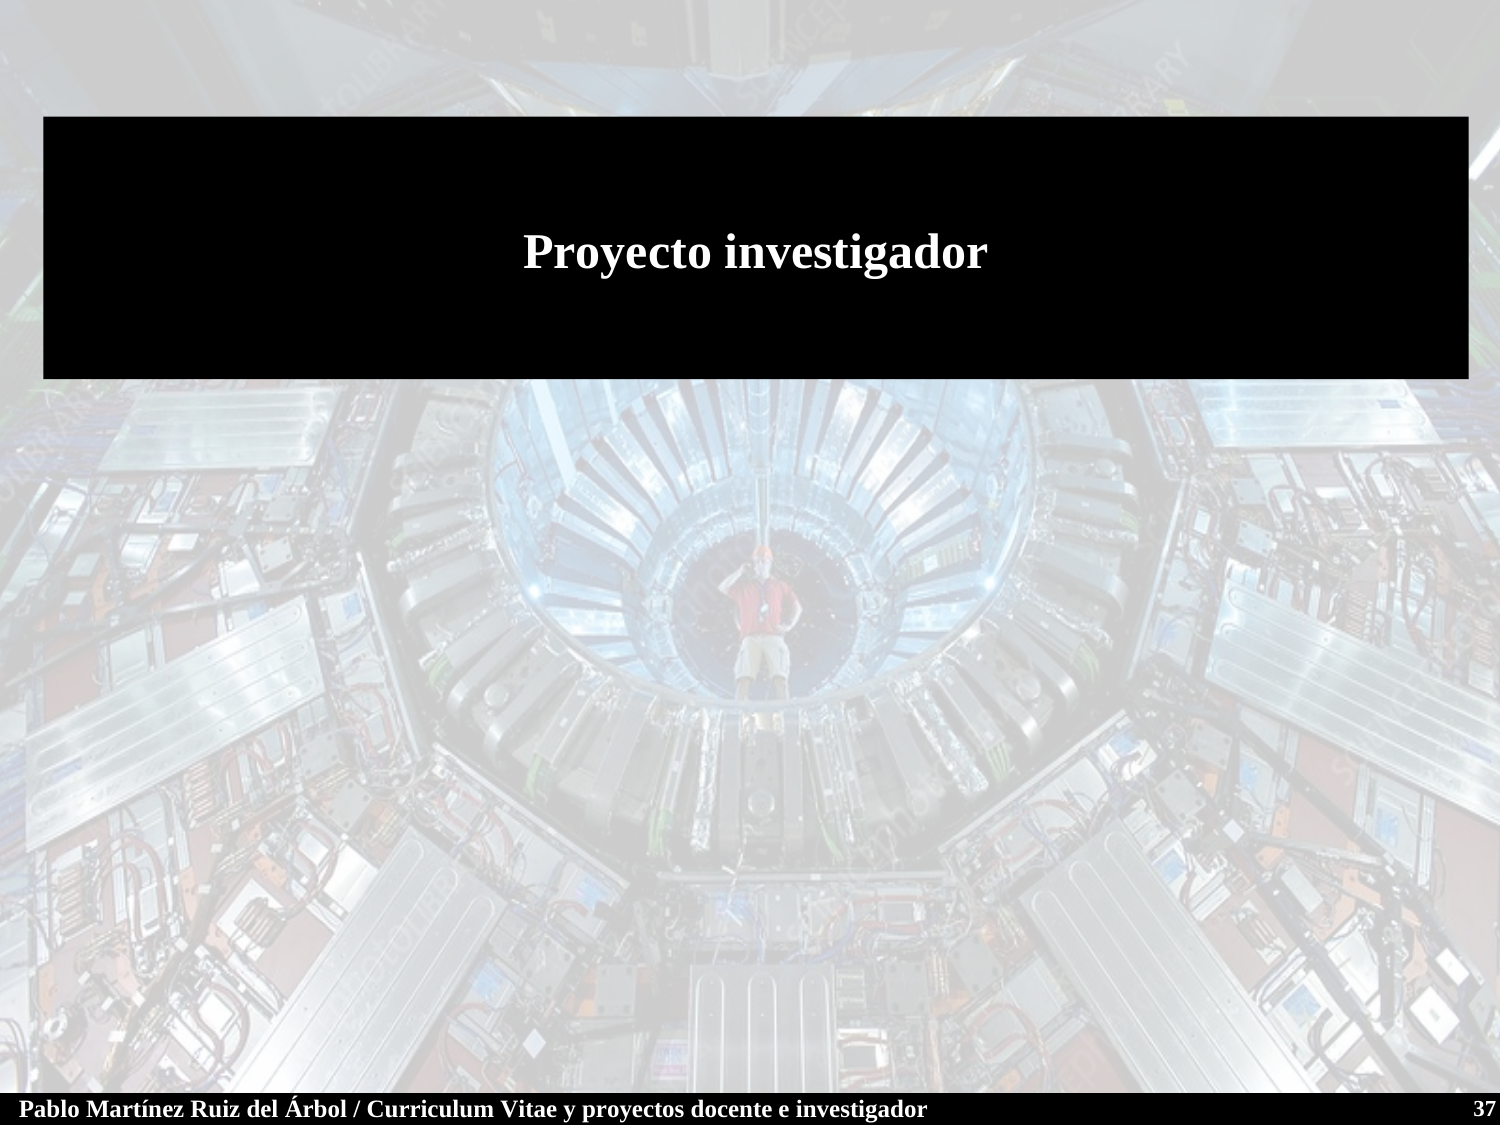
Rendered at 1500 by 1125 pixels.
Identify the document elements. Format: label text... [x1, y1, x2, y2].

text_box Proyecto investigador [43, 116, 1469, 380]
